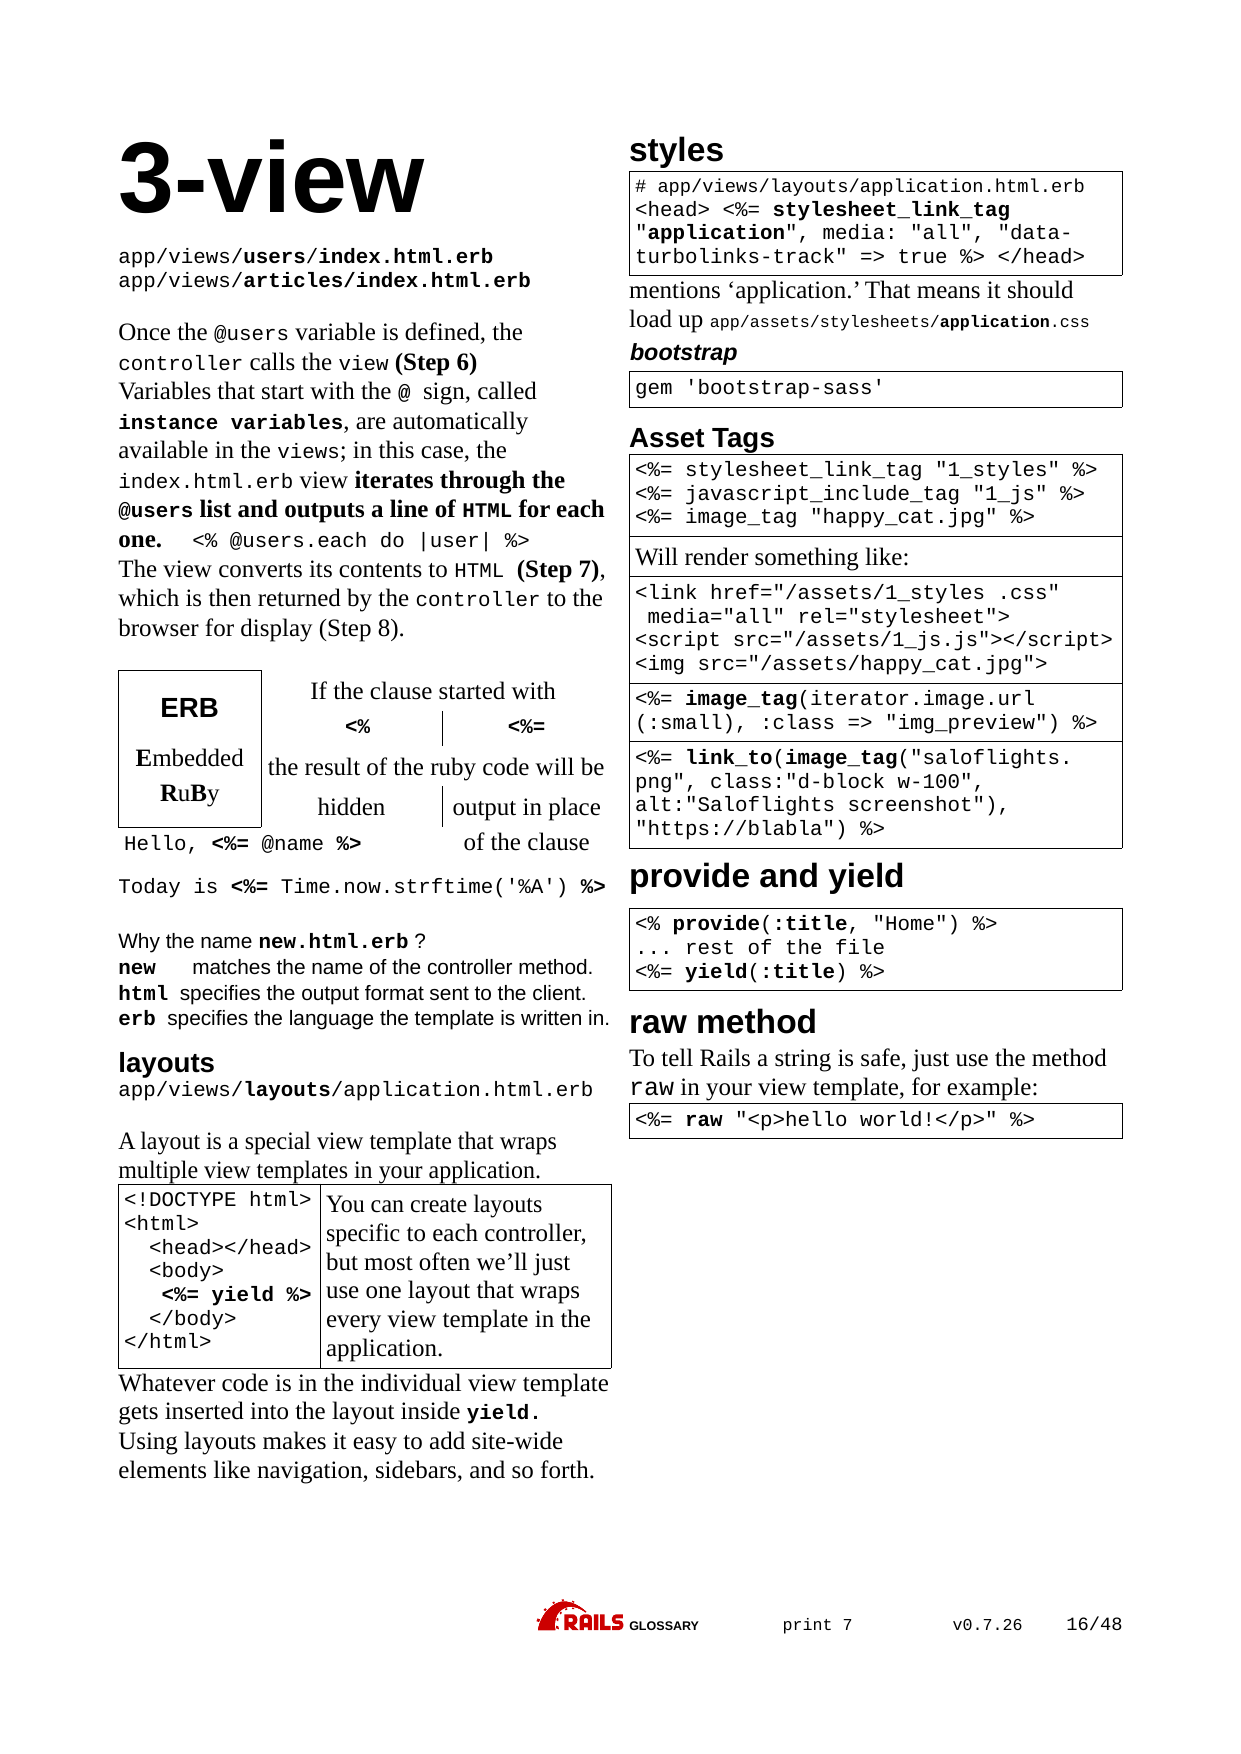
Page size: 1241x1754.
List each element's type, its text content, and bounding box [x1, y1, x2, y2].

table_header <%= stylesheet_link_tag "1_styles" %> <%= javascript_include_tag "1_js" %> <%= image_tag "happy_cat.jpg" %> [630, 455, 1122, 536]
table_header You can create layouts specific to each controller, but most often we’ll just use one layout that wraps every view template in the application. [321, 1185, 611, 1368]
subtitle 3-view [118, 118, 611, 234]
subtitle raw method [629, 1002, 1122, 1041]
table_header If the clause started with [262, 670, 611, 711]
table_header <% provide(:title, "Home") %> ... rest of the file <%= yield(:title) %> [630, 909, 1122, 990]
text Whatever code is in the individual view template gets inserted into the layout inside yield. [118, 1369, 611, 1426]
text app/views/users/index.html.erb [118, 246, 611, 270]
text To tell Rails a string is safe, just use the method raw in your view template, for example: [629, 1043, 1122, 1103]
text app/views/layouts/application.html.erb [118, 1079, 611, 1102]
text app/views/articles/index.html.erb [118, 270, 611, 293]
text Once the @users variable is defined, the controller calls the view (Step 6) [118, 317, 611, 376]
subtitle bootstrap [630, 339, 1122, 366]
table_cell Will render something like: [630, 537, 1122, 576]
subtitle Asset Tags [629, 422, 1122, 453]
table_header <%= raw "<p>hello world!</p>" %> [630, 1104, 1122, 1138]
text Using layouts makes it easy to add site-wide elements like navigation, sidebars, and so forth. [118, 1426, 611, 1483]
text Variables that start with the @ sign, called instance variables, are automatically available in the views; in this case, the index.html.erb view iterates through the @users list and outputs a line of HTML for each one. <% @users.each do |user| %> [118, 376, 611, 554]
table_header <!DOCTYPE html> <html> <head></head> <body> <%= yield %> </body> </html> [119, 1185, 320, 1368]
table_cell the result of the ruby code will be [262, 746, 611, 786]
table_cell <% [262, 711, 442, 746]
table_header # app/views/layouts/application.html.erb <head> <%= stylesheet_link_tag "application", media: "all", "data-turbolinks-track" => true %> </head> [630, 172, 1122, 275]
text Today is <%= Time.now.strftime('%A') %> [118, 876, 611, 899]
table_cell hidden [262, 786, 442, 827]
subtitle styles [629, 130, 1122, 168]
table_header gem 'bootstrap-sass' [630, 372, 1122, 407]
table_cell Hello, <%= @name %> [118, 827, 442, 876]
table_cell <%= [443, 711, 611, 746]
table_cell <%= link_to(image_tag("saloflights. png", class:"d-block w-100", alt:"Saloflights screenshot"), "https://blabla") %> [630, 742, 1122, 847]
text The view converts its contents to HTML (Step 7), which is then returned by the controller to the browser for display (Step 8). [118, 554, 611, 642]
table_cell <link href="/assets/1_styles .css" media="all" rel="stylesheet"> <script src="/assets/1_js.js"></script> <img src="/assets/happy_cat.jpg"> [630, 577, 1122, 682]
table_cell <%= image_tag(iterator.image.url (:small), :class => "img_preview") %> [630, 684, 1122, 741]
text new matches the name of the controller method. [118, 954, 611, 980]
text mentions ‘application.’ That means it should load up app/assets/stylesheets/application.css [629, 276, 1122, 333]
text html specifies the output format sent to the client. erb specifies the language the template is written in. [118, 980, 611, 1032]
table_header ERB Embedded RuBy [119, 671, 261, 827]
text A layout is a special view template that wraps multiple view templates in your application. [118, 1126, 611, 1183]
subtitle provide and yield [629, 856, 1122, 895]
subtitle layouts [118, 1047, 611, 1079]
table_cell output in place of the clause [442, 786, 611, 876]
text Why the name new.html.erb ? [118, 929, 611, 954]
